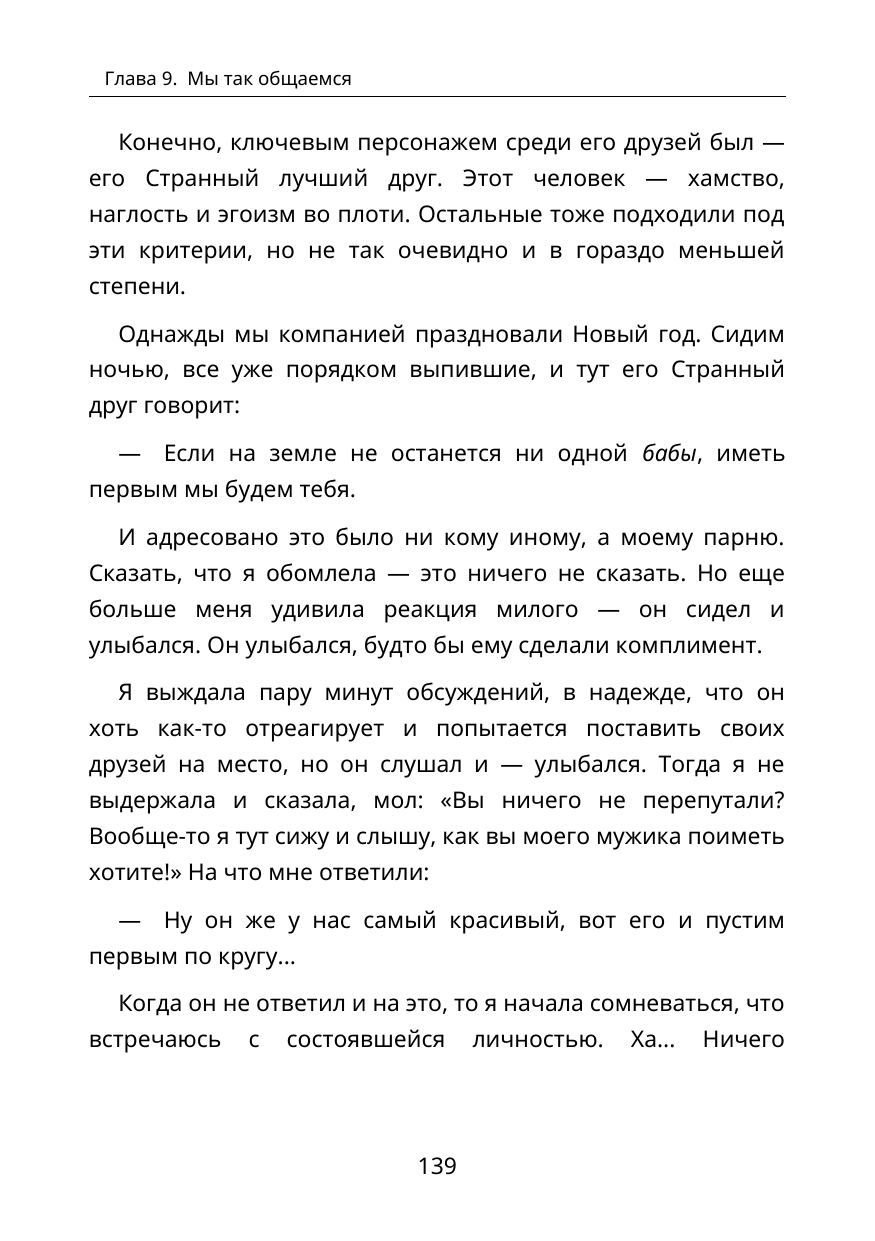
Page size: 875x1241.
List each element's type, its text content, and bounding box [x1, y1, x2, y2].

text Конечно, ключевым персонажем среди его друзей был — его Странный лучший друг. Этот человек — хамство, наглость и эгоизм во плоти. Остальные тоже подходили под эти критерии, но не так очевидно и в гораздо меньшей степени. [88, 126, 786, 301]
text И адресовано это было ни кому иному, а моему парню. Сказать, что я обомлела — это ничего не сказать. Но еще больше меня удивила реакция милого — он сидел и улыбался. Он улыбался, будто бы ему сделали комплимент. [88, 521, 786, 660]
text Однажды мы компанией праздновали Новый год. Сидим ночью, все уже порядком выпившие, и тут его Странный друг говорит: [88, 317, 786, 421]
text Когда он не ответил и на это, то я начала сомневаться, что встречаюсь с состоявшейся личностью. Ха... Ничего [88, 987, 786, 1054]
list Ну он же у нас самый красивый, вот его и пустим первым по кругу... [88, 904, 786, 971]
text Я выждала пару минут обсуждений, в надежде, что он хоть как-то отреагирует и попытается поставить своих друзей на место, но он слушал и — улыбался. Тогда я не выдержала и сказала, мол: «Вы ничего не перепутали? Вообще-то я тут сижу и слышу, как вы моего мужика поиметь хотите!» На что мне ответили: [88, 676, 786, 887]
list Если на земле не останется ни одной бабы, иметь первым мы будем тебя. [88, 437, 786, 504]
